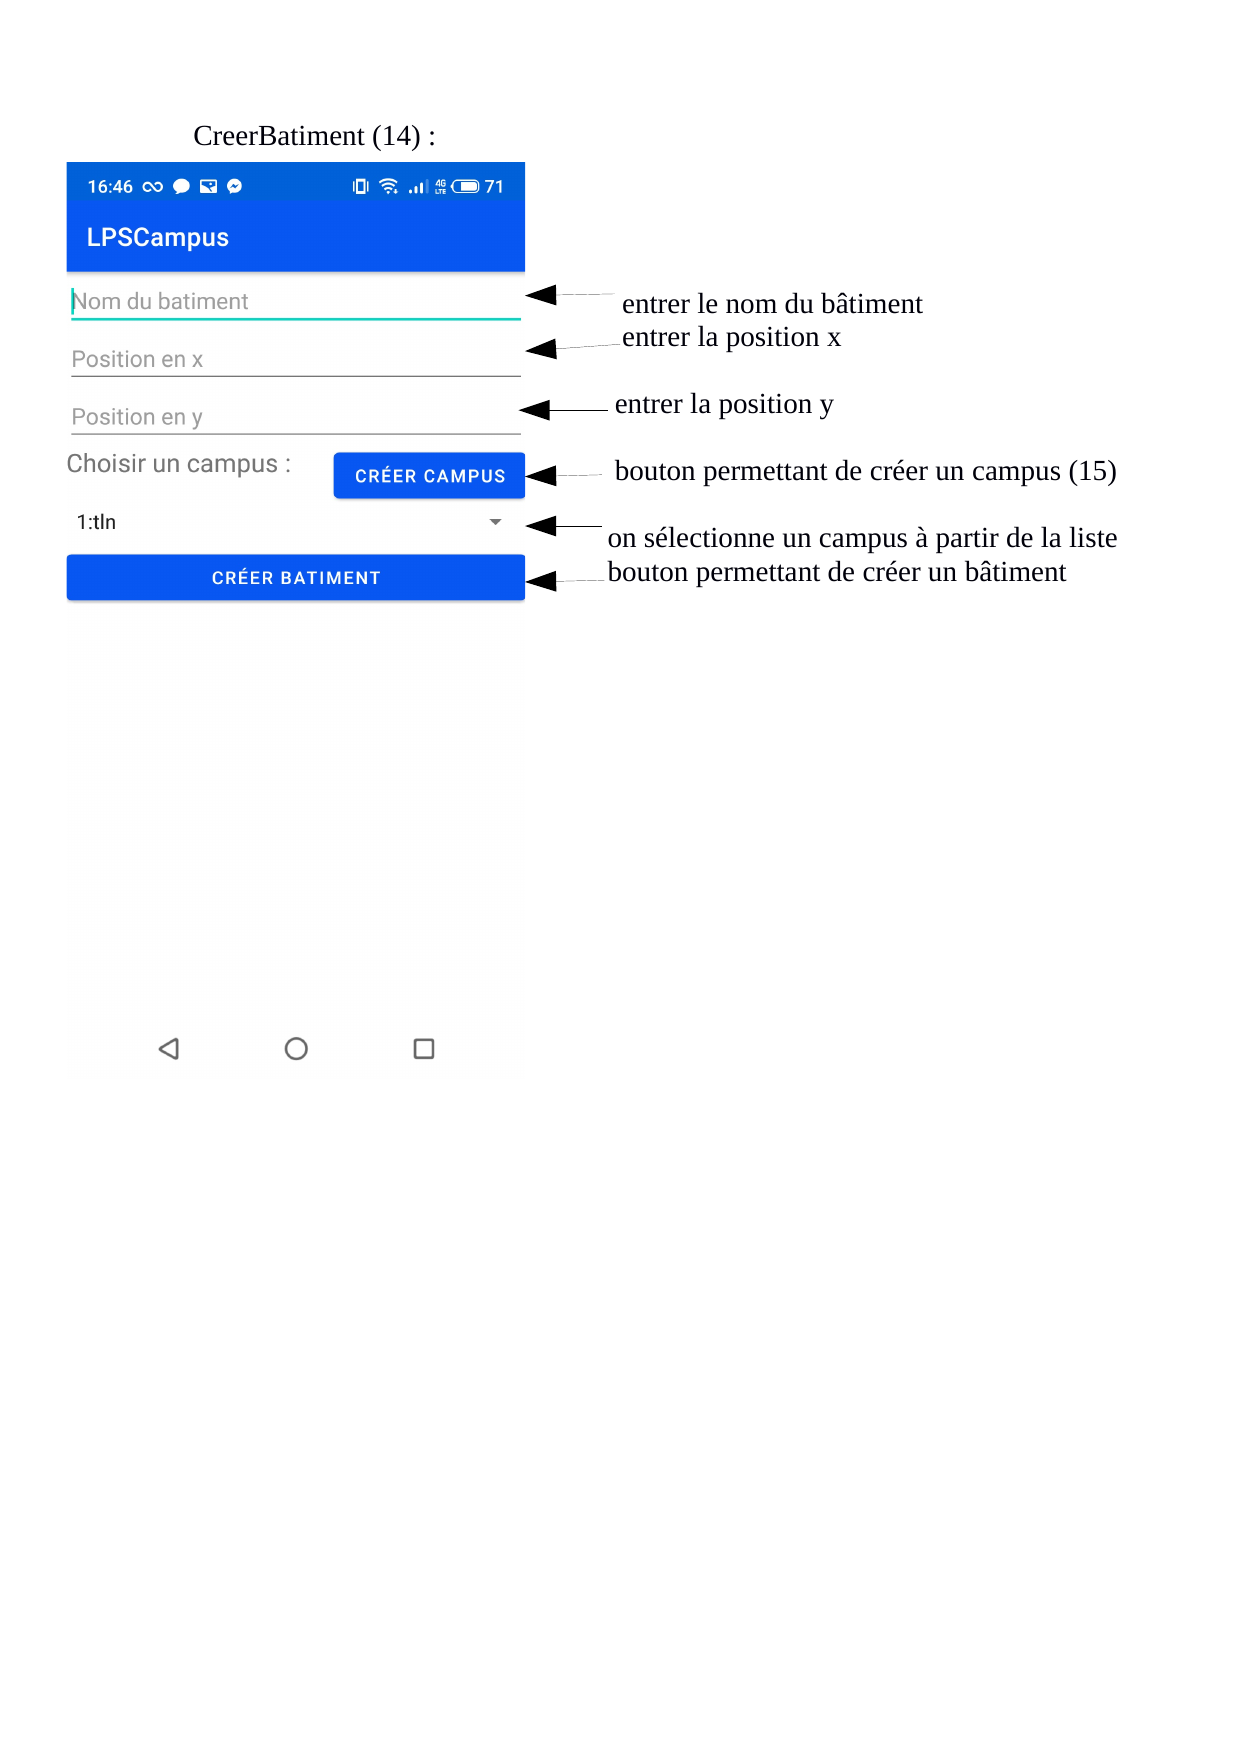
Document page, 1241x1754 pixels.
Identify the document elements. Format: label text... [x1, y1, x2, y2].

text entrer le nom du bâtiment [525, 286, 1122, 319]
text entrer la position y [525, 386, 1122, 420]
text entrer la position x [525, 319, 1122, 353]
text on sélectionne un campus à partir de la liste [525, 521, 1122, 554]
picture [66, 162, 525, 1079]
text bouton permettant de créer un campus (15) [525, 453, 1122, 487]
text bouton permettant de créer un bâtiment [525, 554, 1122, 588]
text CreerBatiment (14) : [118, 118, 1122, 152]
